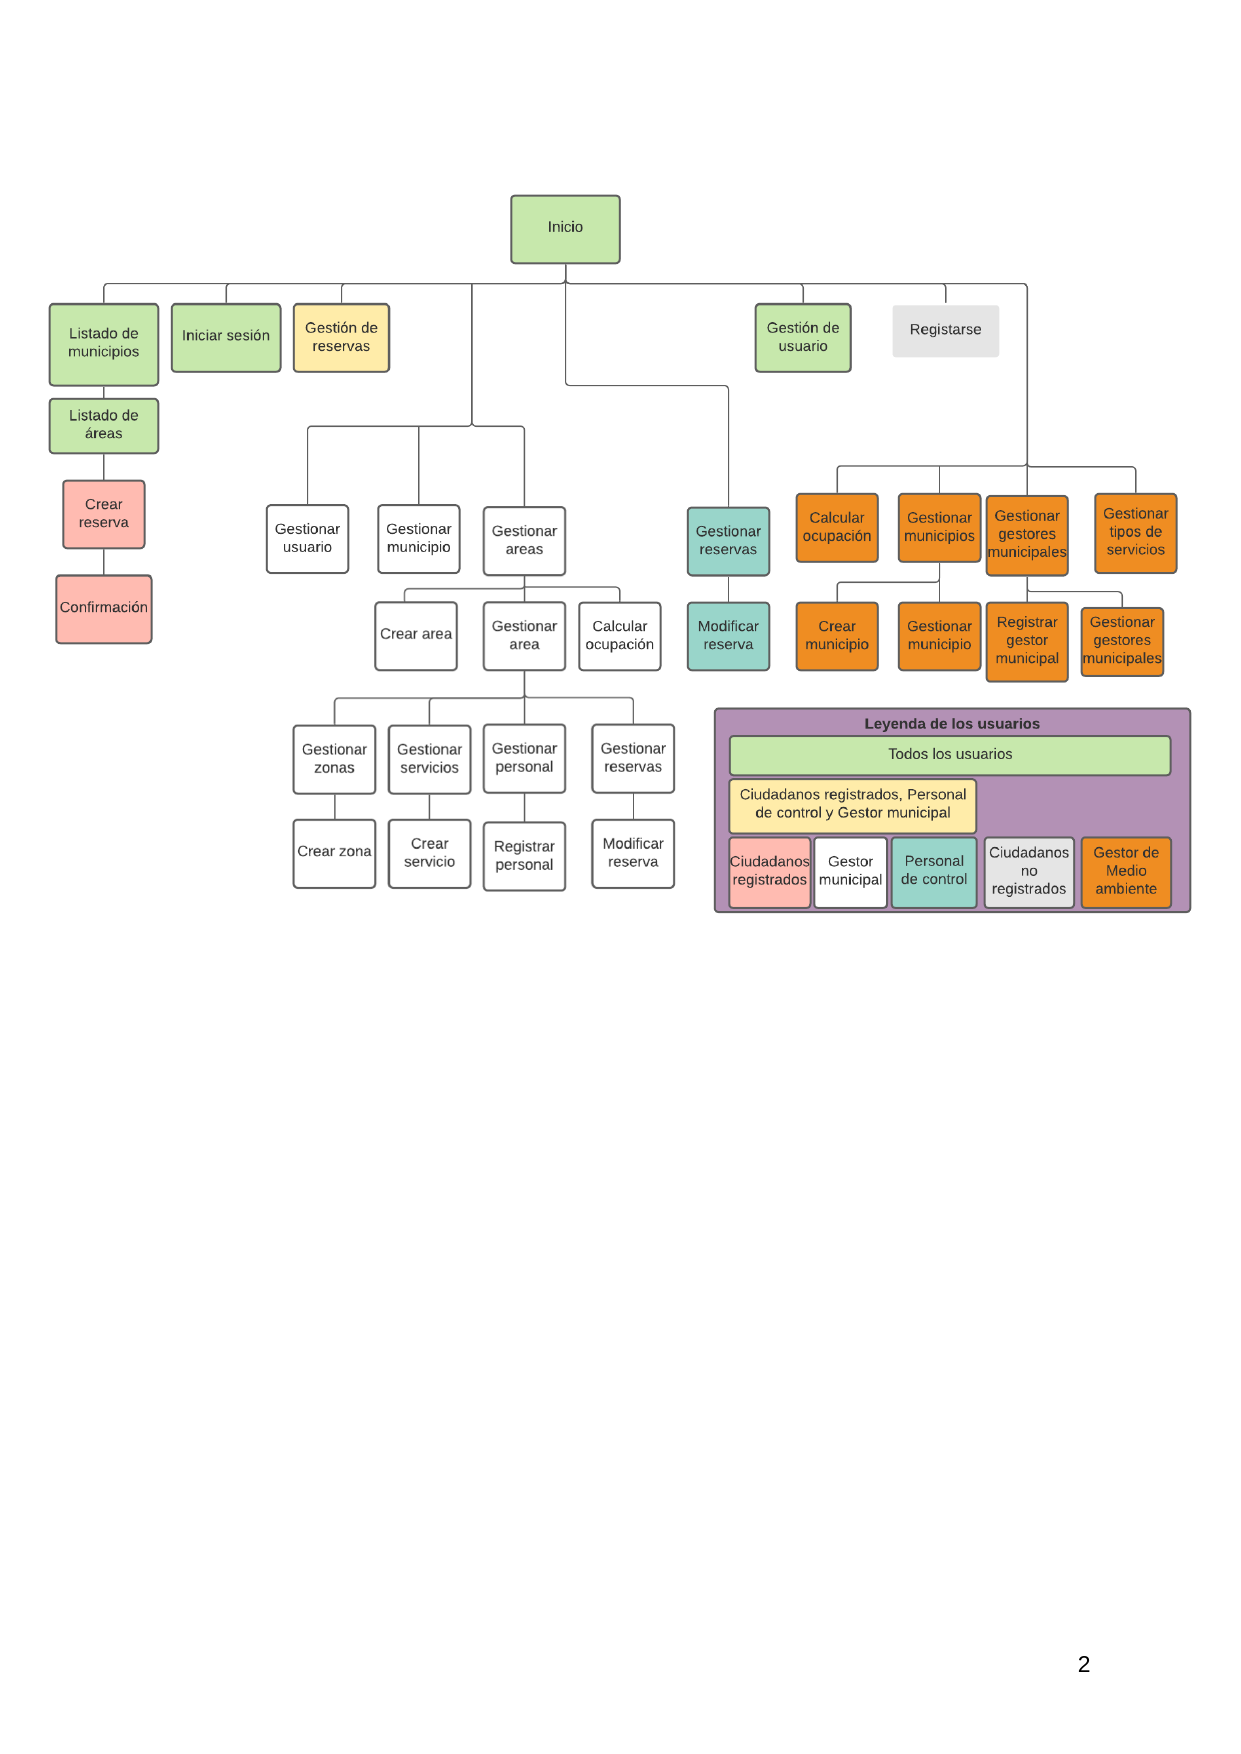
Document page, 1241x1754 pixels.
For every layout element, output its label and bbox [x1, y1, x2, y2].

picture [22, 168, 1217, 944]
